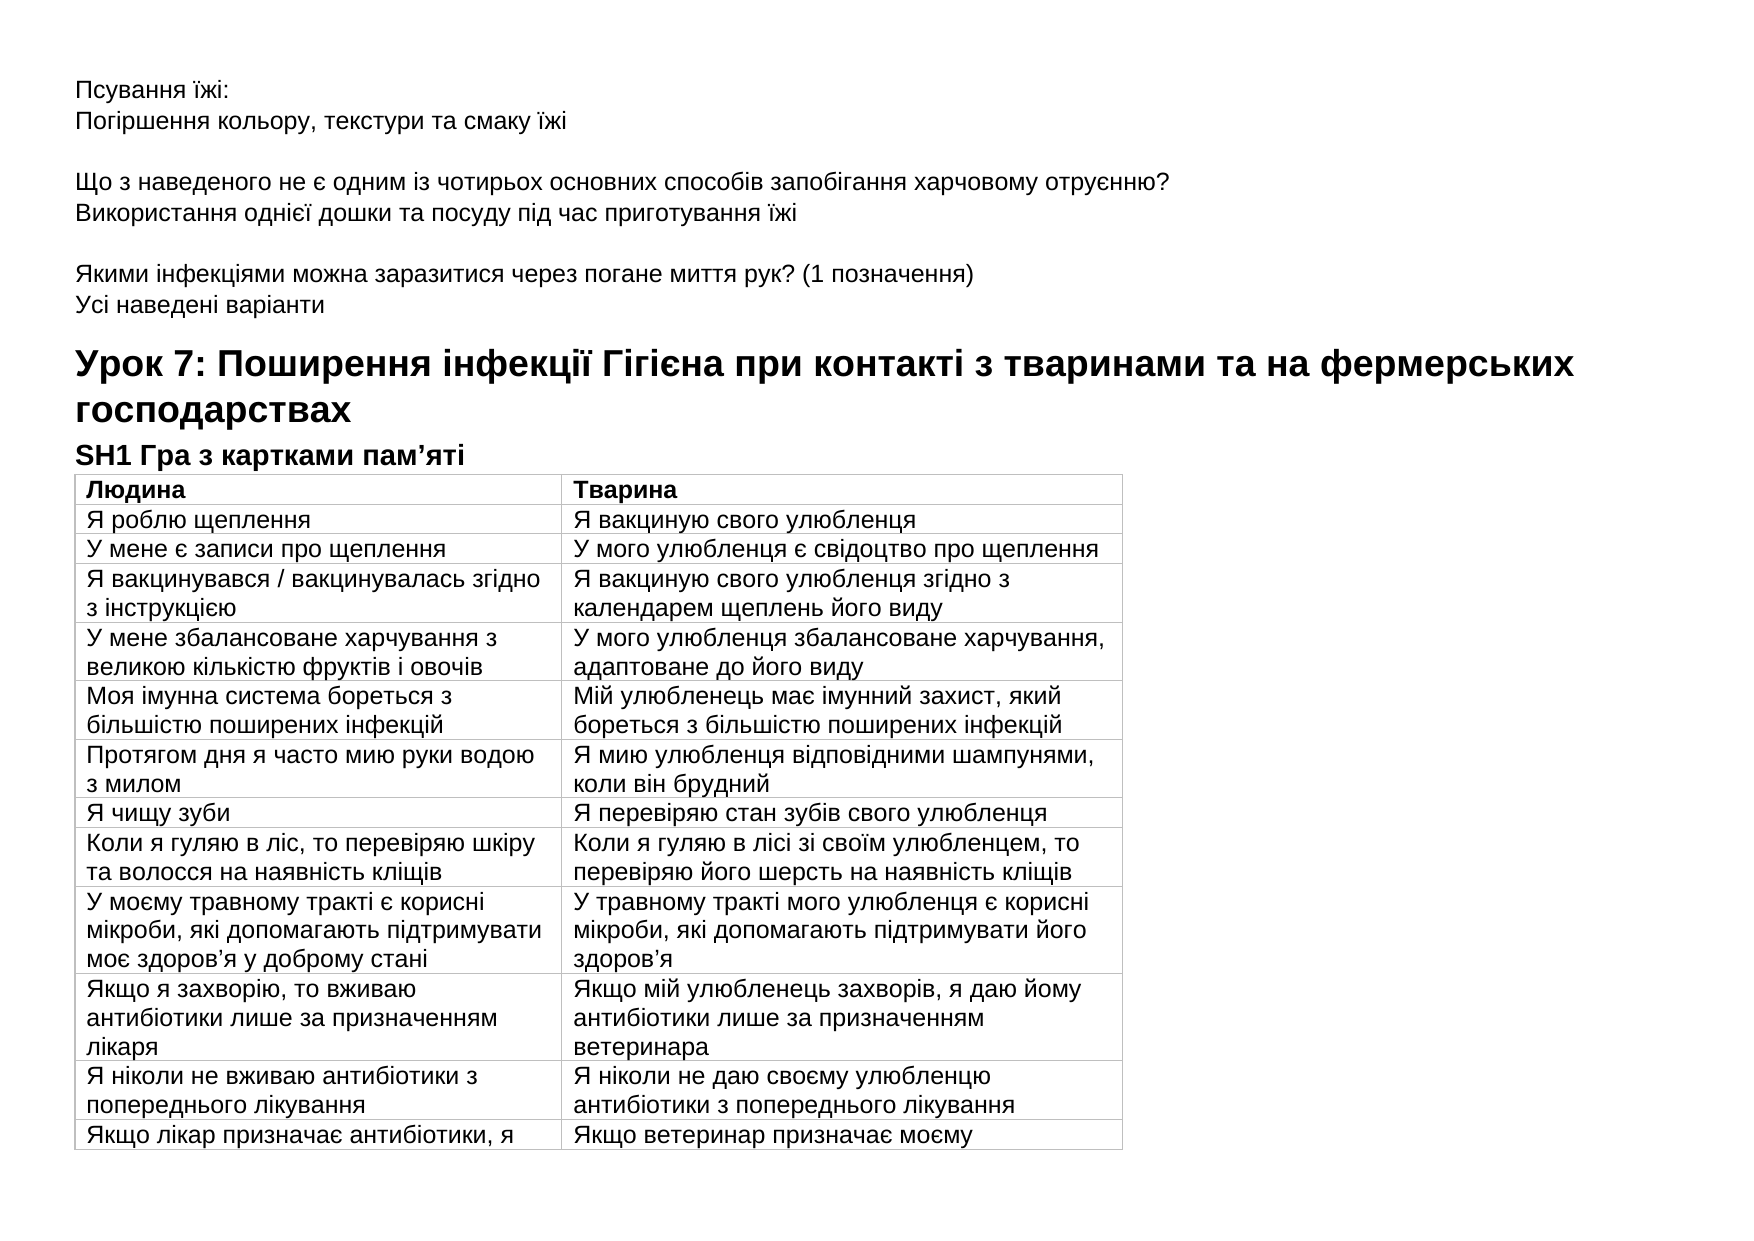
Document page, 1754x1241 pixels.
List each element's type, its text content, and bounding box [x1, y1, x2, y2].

table_cell Моя імунна система бореться з більшістю поширених інфекцій [76, 681, 561, 739]
table_cell Якщо я захворію, то вживаю антибіотики лише за призначенням лікаря [76, 974, 561, 1060]
table_cell Я перевіряю стан зубів свого улюбленця [562, 798, 1122, 827]
subtitle Урок 7: Поширення інфекції Гігієна при контакті з тваринами та на фермерських господарствах [75, 342, 1679, 431]
text Що з наведеного не є одним із чотирьох основних способів запобігання харчовому отруєнню? [75, 167, 1679, 196]
table_cell У мого улюбленця є свідоцтво про щеплення [562, 534, 1122, 563]
text Використання однієї дошки та посуду під час приготування їжі [75, 198, 1679, 227]
table_cell У мого улюбленця збалансоване харчування, адаптоване до його виду [562, 623, 1122, 680]
table_cell У мене збалансоване харчування з великою кількістю фруктів і овочів [76, 623, 561, 680]
table_cell Я вакциную свого улюбленця згідно з календарем щеплень його виду [562, 564, 1122, 622]
table_cell Я вакциную свого улюбленця [562, 505, 1122, 533]
table_cell У травному тракті мого улюбленця є корисні мікроби, які допомагають підтримувати його здоров’я [562, 887, 1122, 973]
table_cell Коли я гуляю в лісі зі своїм улюбленцем, то перевіряю його шерсть на наявність кліщів [562, 828, 1122, 886]
table_cell У мене є записи про щеплення [76, 534, 561, 563]
table_header Тварина [562, 475, 1122, 503]
subtitle SH1 Гра з картками пам’яті [75, 438, 1679, 471]
table_cell У моєму травному тракті є корисні мікроби, які допомагають підтримувати моє здоров’я у доброму стані [76, 887, 561, 973]
table_cell Якщо лікар призначає антибіотики, я [76, 1120, 561, 1148]
table_cell Коли я гуляю в ліс, то перевіряю шкіру та волосся на наявність кліщів [76, 828, 561, 886]
table_cell Я роблю щеплення [76, 505, 561, 533]
text Усі наведені варіанти [75, 290, 1679, 319]
table_cell Я ніколи не даю своєму улюбленцю антибіотики з попереднього лікування [562, 1061, 1122, 1119]
text Погіршення кольору, текстури та смаку їжі [75, 106, 1679, 134]
table_cell Я мию улюбленця відповідними шампунями, коли він брудний [562, 740, 1122, 797]
text Псування їжі: [75, 75, 1679, 104]
table_cell Якщо ветеринар призначає моєму [562, 1120, 1122, 1148]
table_cell Я чищу зуби [76, 798, 561, 827]
table_cell Я вакцинувався / вакцинувалась згідно з інструкцією [76, 564, 561, 622]
table_cell Я ніколи не вживаю антибіотики з попереднього лікування [76, 1061, 561, 1119]
table_header Людина [76, 475, 561, 503]
table_cell Протягом дня я часто мию руки водою з милом [76, 740, 561, 797]
table_cell Мій улюбленець має імунний захист, який бореться з більшістю поширених інфекцій [562, 681, 1122, 739]
text Якими інфекціями можна заразитися через погане миття рук? (1 позначення) [75, 259, 1679, 288]
table_cell Якщо мій улюбленець захворів, я даю йому антибіотики лише за призначенням ветеринара [562, 974, 1122, 1060]
